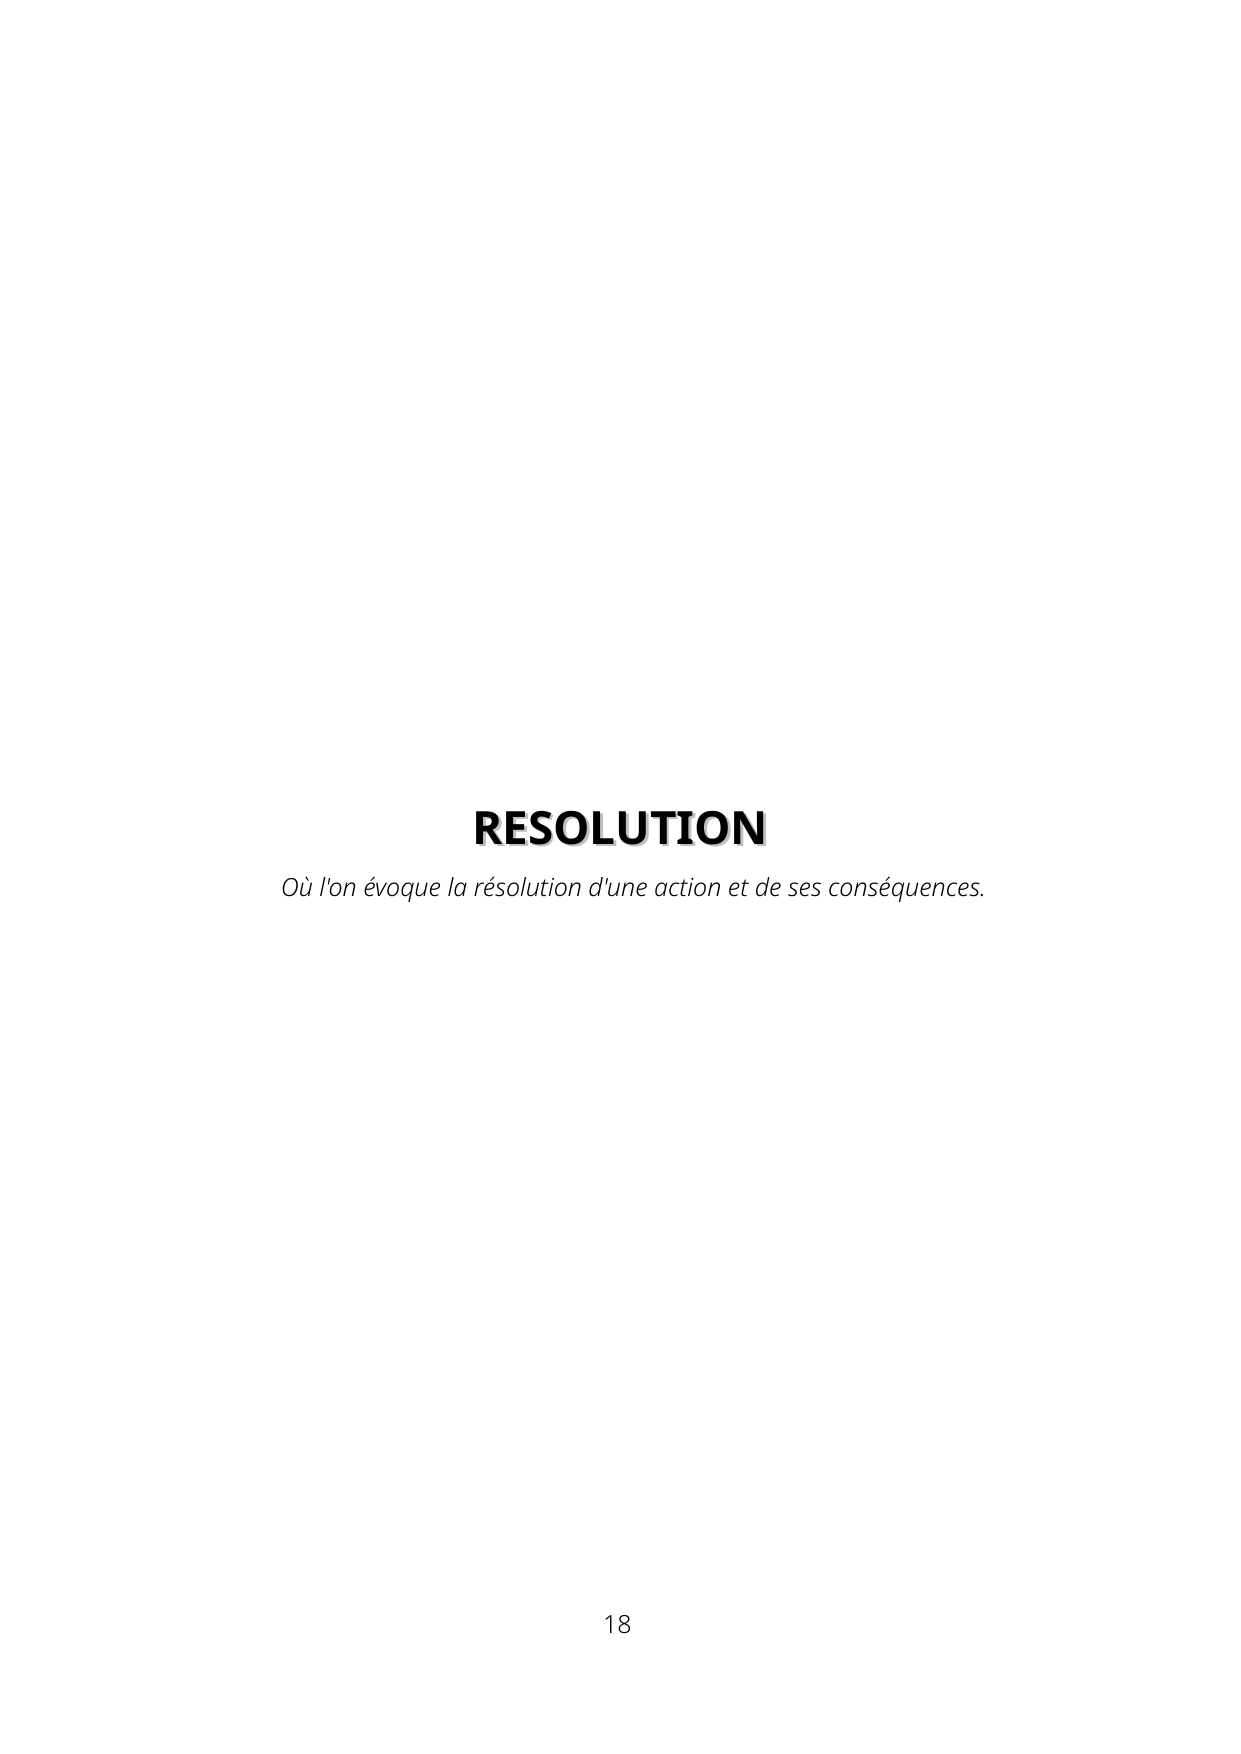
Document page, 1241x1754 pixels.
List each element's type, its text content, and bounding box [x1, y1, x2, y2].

text Où l'on évoque la résolution d'une action et de ses conséquences. [183, 869, 1057, 903]
subtitle Resolution [183, 795, 1057, 858]
